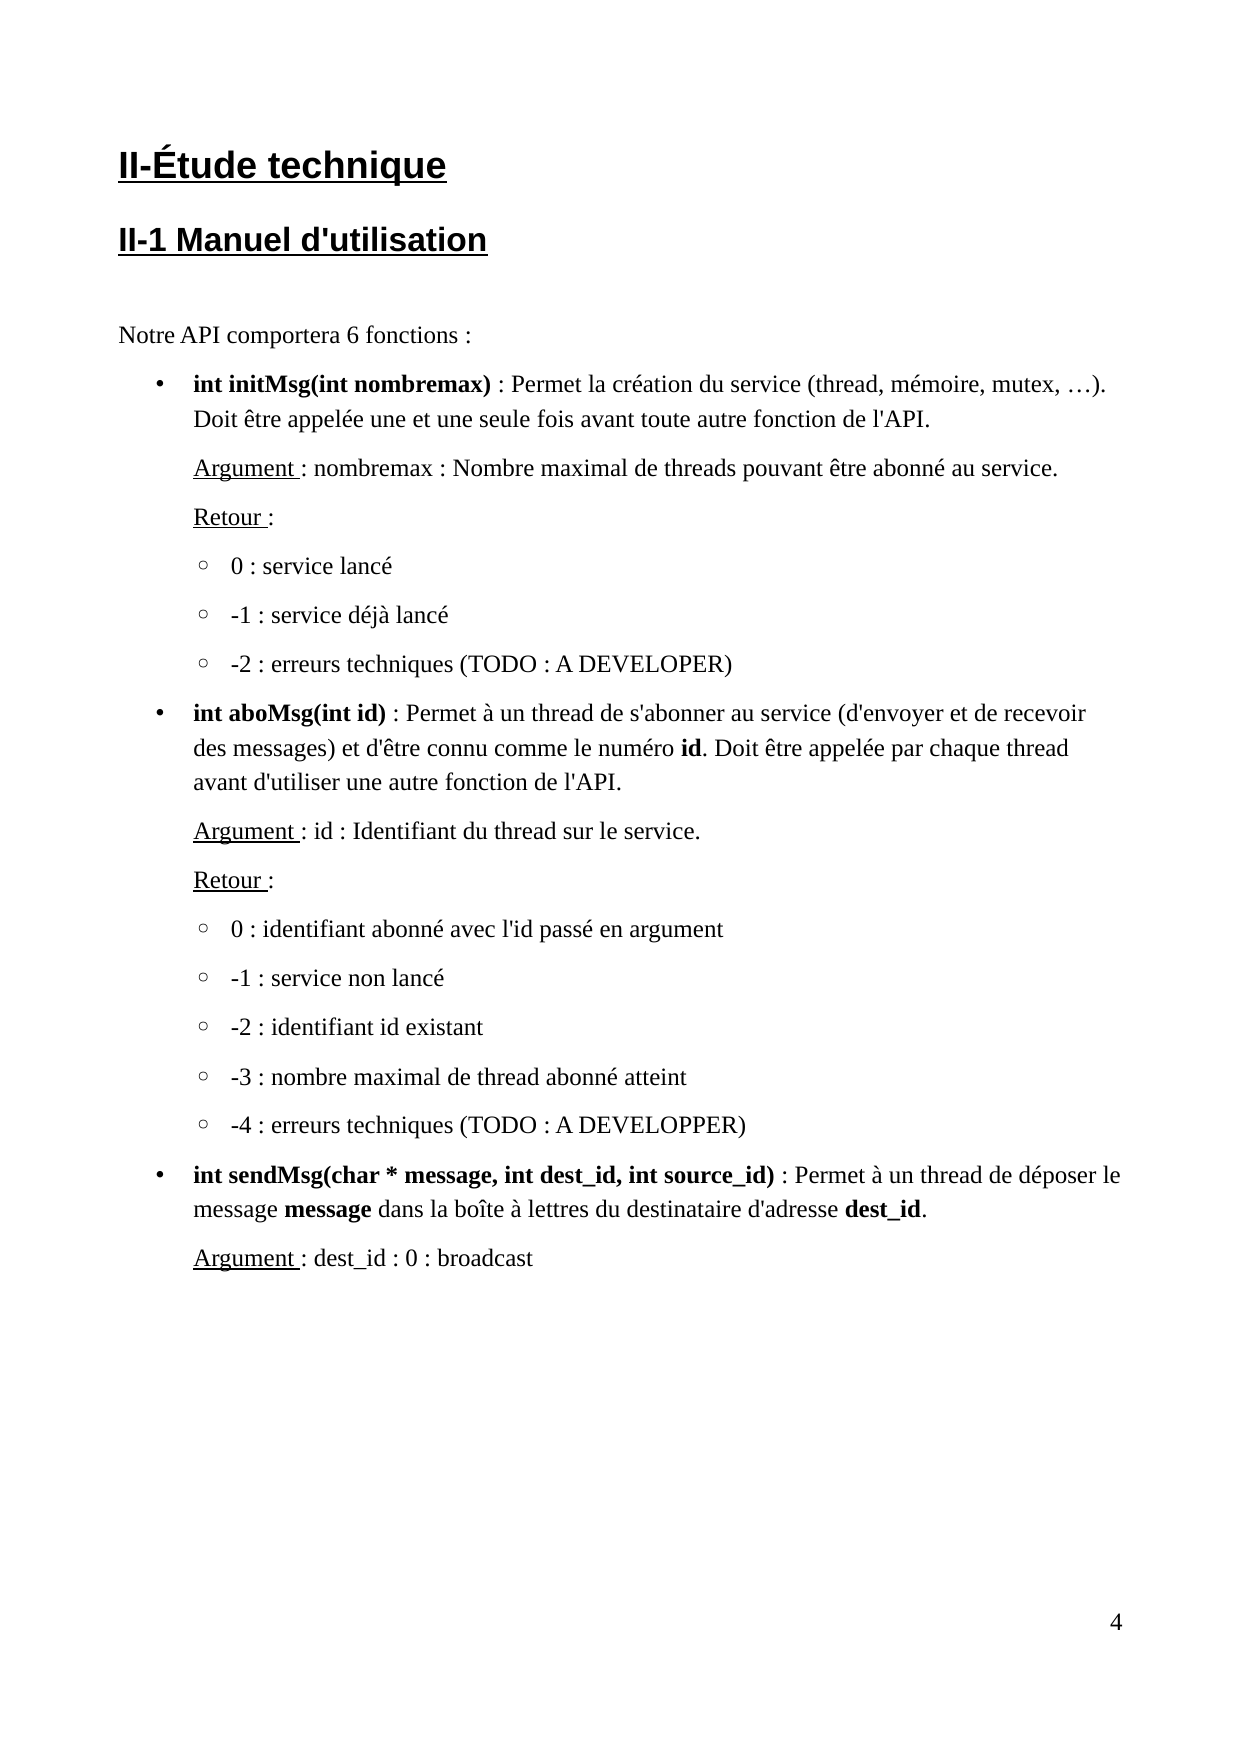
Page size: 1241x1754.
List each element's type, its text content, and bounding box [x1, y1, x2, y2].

list -1 : service non lancé [193, 963, 1122, 992]
list -3 : nombre maximal de thread abonné atteint [193, 1062, 1122, 1090]
list Argument : dest_id : 0 : broadcast [156, 1243, 1122, 1272]
list -2 : identifiant id existant [193, 1012, 1122, 1041]
list Argument : id : Identifiant du thread sur le service. [156, 816, 1122, 845]
list -2 : erreurs techniques (TODO : A DEVELOPER) [193, 649, 1122, 678]
subtitle II-Étude technique [118, 143, 1122, 187]
list Argument : nombremax : Nombre maximal de threads pouvant être abonné au service. [156, 453, 1122, 482]
subtitle II-1 Manuel d'utilisation [118, 220, 1122, 259]
text Notre API comportera 6 fonctions : [118, 320, 1122, 349]
list 0 : service lancé [193, 551, 1122, 580]
list int aboMsg(int id) : Permet à un thread de s'abonner au service (d'envoyer et de recevoir des messages) et d'être connu comme le numéro id. Doit être appelée par chaque thread avant d'utiliser une autre fonction de l'API. [156, 698, 1122, 796]
list int sendMsg(char * message, int dest_id, int source_id) : Permet à un thread de déposer le message message dans la boîte à lettres du destinataire d'adresse dest_id. [156, 1160, 1122, 1223]
list -1 : service déjà lancé [193, 600, 1122, 629]
list int initMsg(int nombremax) : Permet la création du service (thread, mémoire, mutex, …). Doit être appelée une et une seule fois avant toute autre fonction de l'API. [156, 369, 1122, 433]
list Retour : [156, 865, 1122, 894]
list -4 : erreurs techniques (TODO : A DEVELOPPER) [193, 1111, 1122, 1139]
list 0 : identifiant abonné avec l'id passé en argument [193, 914, 1122, 943]
list Retour : [156, 502, 1122, 531]
